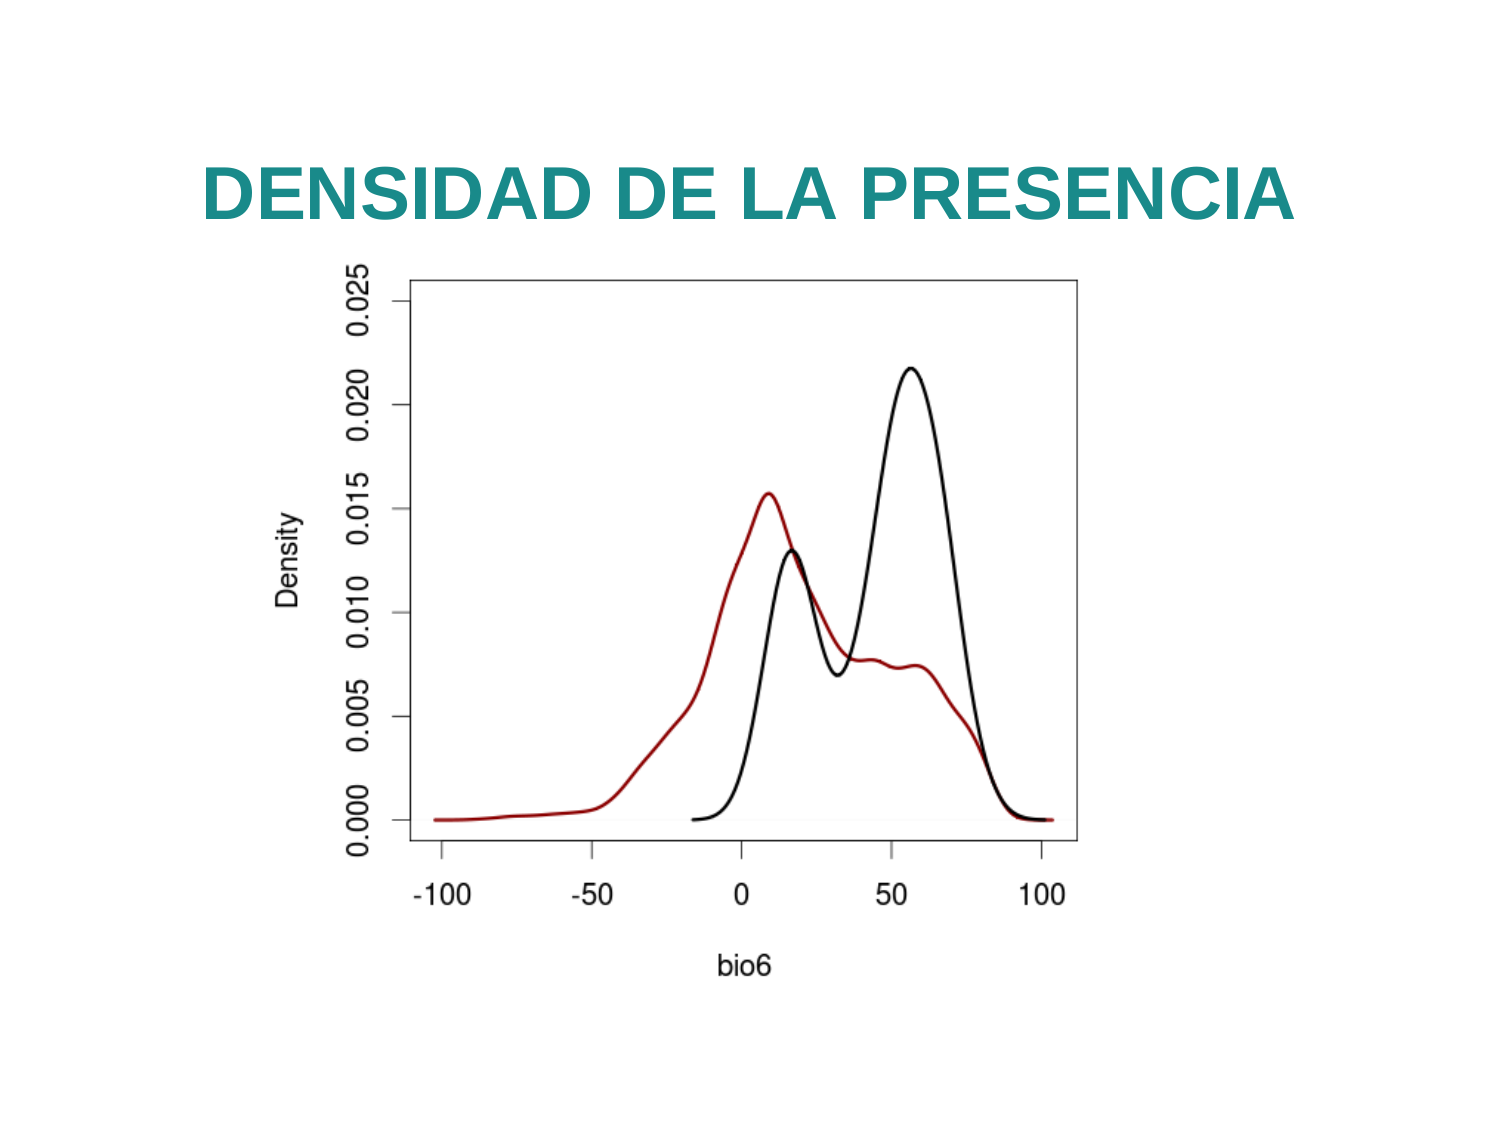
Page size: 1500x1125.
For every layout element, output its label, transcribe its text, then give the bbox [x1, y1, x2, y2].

picture [265, 320, 1152, 1022]
title DENSIDAD DE LA PRESENCIA [112, 68, 1388, 320]
